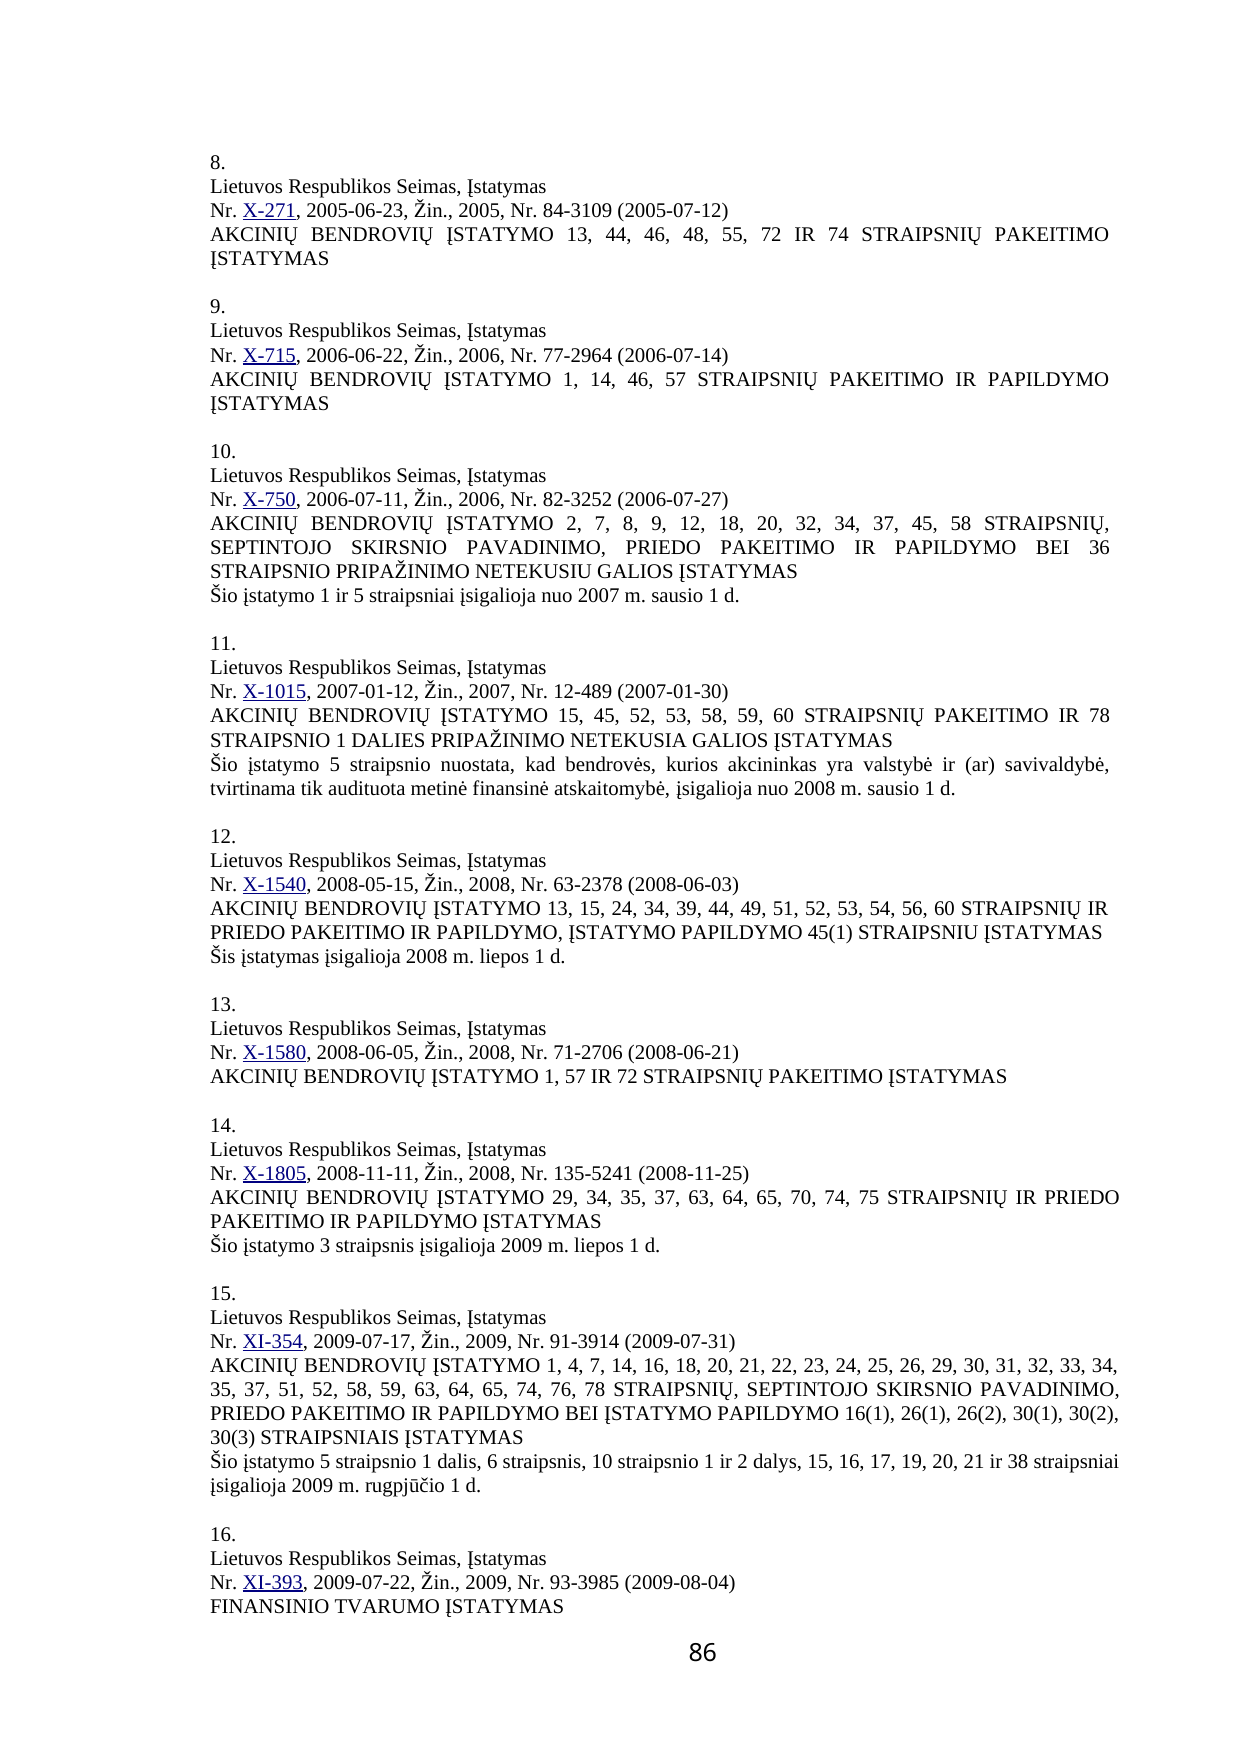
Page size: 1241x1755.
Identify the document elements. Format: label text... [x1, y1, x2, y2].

text Nr. XI-393, 2009-07-22, Žin., 2009, Nr. 93-3985 (2009-08-04) [210, 1570, 1120, 1594]
text Lietuvos Respublikos Seimas, Įstatymas [210, 318, 1111, 342]
text 13. [210, 992, 1111, 1016]
text Šio įstatymo 1 ir 5 straipsniai įsigalioja nuo 2007 m. sausio 1 d. [210, 583, 1111, 607]
text Nr. X-1540, 2008-05-15, Žin., 2008, Nr. 63-2378 (2008-06-03) [210, 872, 1111, 896]
text 11. [210, 631, 1111, 655]
text Lietuvos Respublikos Seimas, Įstatymas [210, 463, 1111, 487]
text Lietuvos Respublikos Seimas, Įstatymas [210, 1016, 1111, 1040]
text 9. [210, 294, 1111, 318]
text Šio įstatymo 3 straipsnis įsigalioja 2009 m. liepos 1 d. [210, 1233, 1120, 1257]
text Šio įstatymo 5 straipsnio nuostata, kad bendrovės, kurios akcininkas yra valstybė ir (ar) savivaldybė, tvirtinama tik audituota metinė finansinė atskaitomybė, įsigalioja nuo 2008 m. sausio 1 d. [210, 752, 1111, 800]
text 12. [210, 824, 1111, 848]
text AKCINIŲ BENDROVIŲ ĮSTATYMO 13, 15, 24, 34, 39, 44, 49, 51, 52, 53, 54, 56, 60 STRAIPSNIŲ IR PRIEDO PAKEITIMO IR PAPILDYMO, ĮSTATYMO PAPILDYMO 45(1) STRAIPSNIU ĮSTATYMAS [210, 896, 1111, 944]
text Lietuvos Respublikos Seimas, Įstatymas [210, 655, 1111, 679]
text FINANSINIO TVARUMO ĮSTATYMAS [210, 1594, 1120, 1618]
text Nr. X-715, 2006-06-22, Žin., 2006, Nr. 77-2964 (2006-07-14) [210, 342, 1111, 367]
text Nr. X-271, 2005-06-23, Žin., 2005, Nr. 84-3109 (2005-07-12) [210, 198, 1111, 222]
text Nr. XI-354, 2009-07-17, Žin., 2009, Nr. 91-3914 (2009-07-31) [210, 1329, 1120, 1353]
text Nr. X-1580, 2008-06-05, Žin., 2008, Nr. 71-2706 (2008-06-21) [210, 1040, 1111, 1064]
text Lietuvos Respublikos Seimas, Įstatymas [210, 1546, 1120, 1570]
text 15. [210, 1281, 1120, 1305]
text Lietuvos Respublikos Seimas, Įstatymas [210, 1137, 1120, 1161]
text Nr. X-1015, 2007-01-12, Žin., 2007, Nr. 12-489 (2007-01-30) [210, 679, 1111, 703]
text AKCINIŲ BENDROVIŲ ĮSTATYMO 1, 14, 46, 57 STRAIPSNIŲ PAKEITIMO IR PAPILDYMO ĮSTATYMAS [210, 367, 1111, 415]
text AKCINIŲ BENDROVIŲ ĮSTATYMO 15, 45, 52, 53, 58, 59, 60 STRAIPSNIŲ PAKEITIMO IR 78 STRAIPSNIO 1 DALIES PRIPAŽINIMO NETEKUSIA GALIOS ĮSTATYMAS [210, 703, 1111, 752]
text AKCINIŲ BENDROVIŲ ĮSTATYMO 13, 44, 46, 48, 55, 72 IR 74 STRAIPSNIŲ PAKEITIMO ĮSTATYMAS [210, 222, 1111, 270]
text AKCINIŲ BENDROVIŲ ĮSTATYMO 29, 34, 35, 37, 63, 64, 65, 70, 74, 75 STRAIPSNIŲ IR PRIEDO PAKEITIMO IR PAPILDYMO ĮSTATYMAS [210, 1185, 1120, 1233]
text Šio įstatymo 5 straipsnio 1 dalis, 6 straipsnis, 10 straipsnio 1 ir 2 dalys, 15, 16, 17, 19, 20, 21 ir 38 straipsniai įsigalioja 2009 m. rugpjūčio 1 d. [210, 1449, 1120, 1497]
text 14. [210, 1112, 1120, 1137]
text Lietuvos Respublikos Seimas, Įstatymas [210, 848, 1111, 872]
text 10. [210, 439, 1111, 463]
text 16. [210, 1522, 1120, 1546]
text AKCINIŲ BENDROVIŲ ĮSTATYMO 1, 57 IR 72 STRAIPSNIŲ PAKEITIMO ĮSTATYMAS [210, 1064, 1111, 1088]
text 8. [210, 150, 1111, 174]
text Lietuvos Respublikos Seimas, Įstatymas [210, 1305, 1120, 1329]
text AKCINIŲ BENDROVIŲ ĮSTATYMO 2, 7, 8, 9, 12, 18, 20, 32, 34, 37, 45, 58 STRAIPSNIŲ, SEPTINTOJO SKIRSNIO PAVADINIMO, PRIEDO PAKEITIMO IR PAPILDYMO BEI 36 STRAIPSNIO PRIPAŽINIMO NETEKUSIU GALIOS ĮSTATYMAS [210, 511, 1111, 583]
text Nr. X-750, 2006-07-11, Žin., 2006, Nr. 82-3252 (2006-07-27) [210, 487, 1111, 511]
text Šis įstatymas įsigalioja 2008 m. liepos 1 d. [210, 944, 1111, 968]
text Lietuvos Respublikos Seimas, Įstatymas [210, 174, 1111, 198]
text Nr. X-1805, 2008-11-11, Žin., 2008, Nr. 135-5241 (2008-11-25) [210, 1161, 1120, 1185]
text AKCINIŲ BENDROVIŲ ĮSTATYMO 1, 4, 7, 14, 16, 18, 20, 21, 22, 23, 24, 25, 26, 29, 30, 31, 32, 33, 34, 35, 37, 51, 52, 58, 59, 63, 64, 65, 74, 76, 78 STRAIPSNIŲ, SEPTINTOJO SKIRSNIO PAVADINIMO, PRIEDO PAKEITIMO IR PAPILDYMO BEI ĮSTATYMO PAPILDYMO 16(1), 26(1), 26(2), 30(1), 30(2), 30(3) STRAIPSNIAIS ĮSTATYMAS [210, 1353, 1120, 1449]
